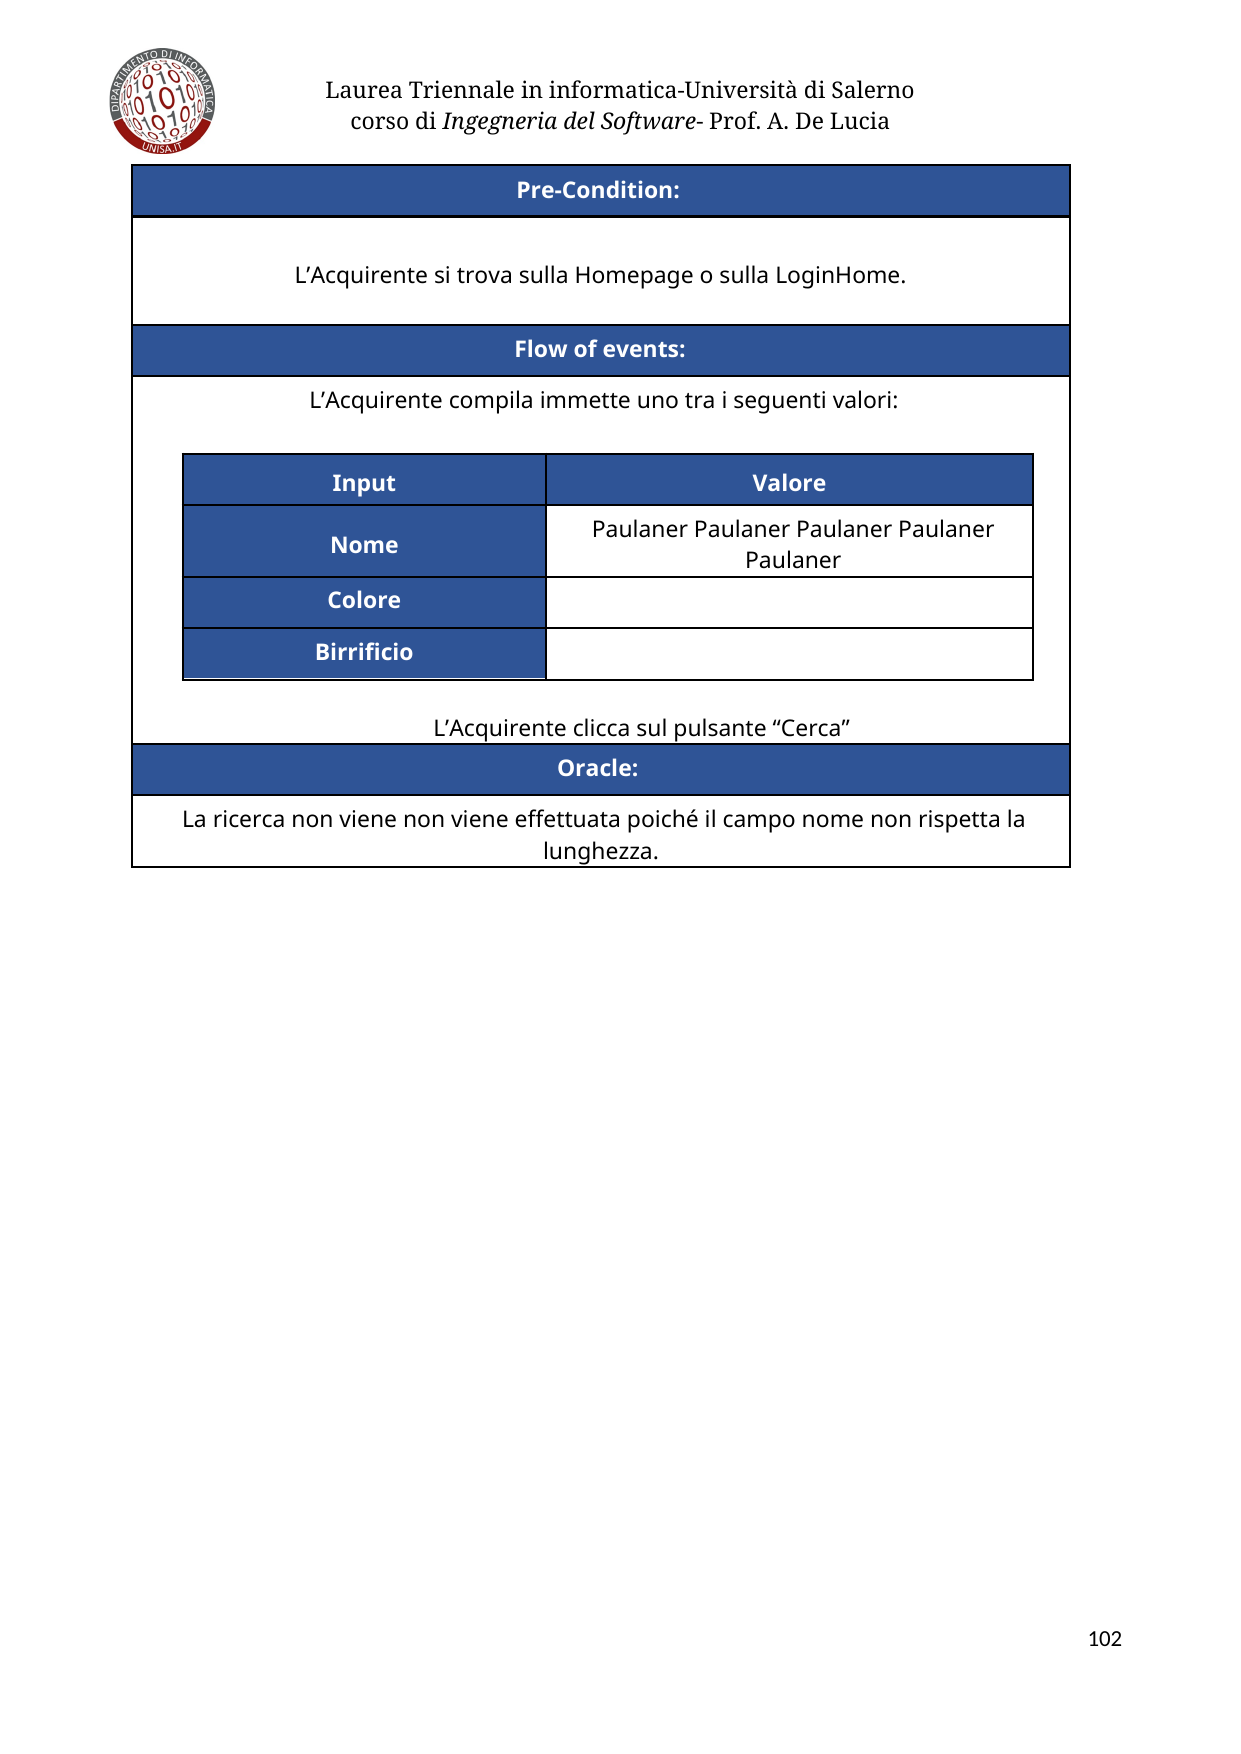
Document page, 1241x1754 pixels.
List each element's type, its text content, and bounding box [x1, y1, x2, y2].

table_cell Pre-Condition: [133, 166, 1069, 215]
table_cell L’Acquirente compila immette uno tra i seguenti valori: L’Acquirente clicca sul pulsante “Cerca” [133, 377, 1069, 743]
table_cell Flow of events: [133, 326, 1069, 375]
table_cell La ricerca non viene non viene effettuata poiché il campo nome non rispetta la lunghezza. [133, 796, 1069, 866]
table_cell Oracle: [133, 745, 1069, 794]
table_header Input [184, 455, 545, 504]
table_cell Colore [184, 578, 545, 627]
table_cell Birrificio [184, 629, 545, 678]
table_cell [547, 629, 1032, 678]
table_cell [547, 578, 1032, 627]
table_header Valore [547, 455, 1032, 504]
table_cell L’Acquirente si trova sulla Homepage o sulla LoginHome. [133, 218, 1069, 324]
table_cell Nome [184, 506, 545, 576]
table_cell Paulaner Paulaner Paulaner Paulaner Paulaner [547, 506, 1032, 576]
